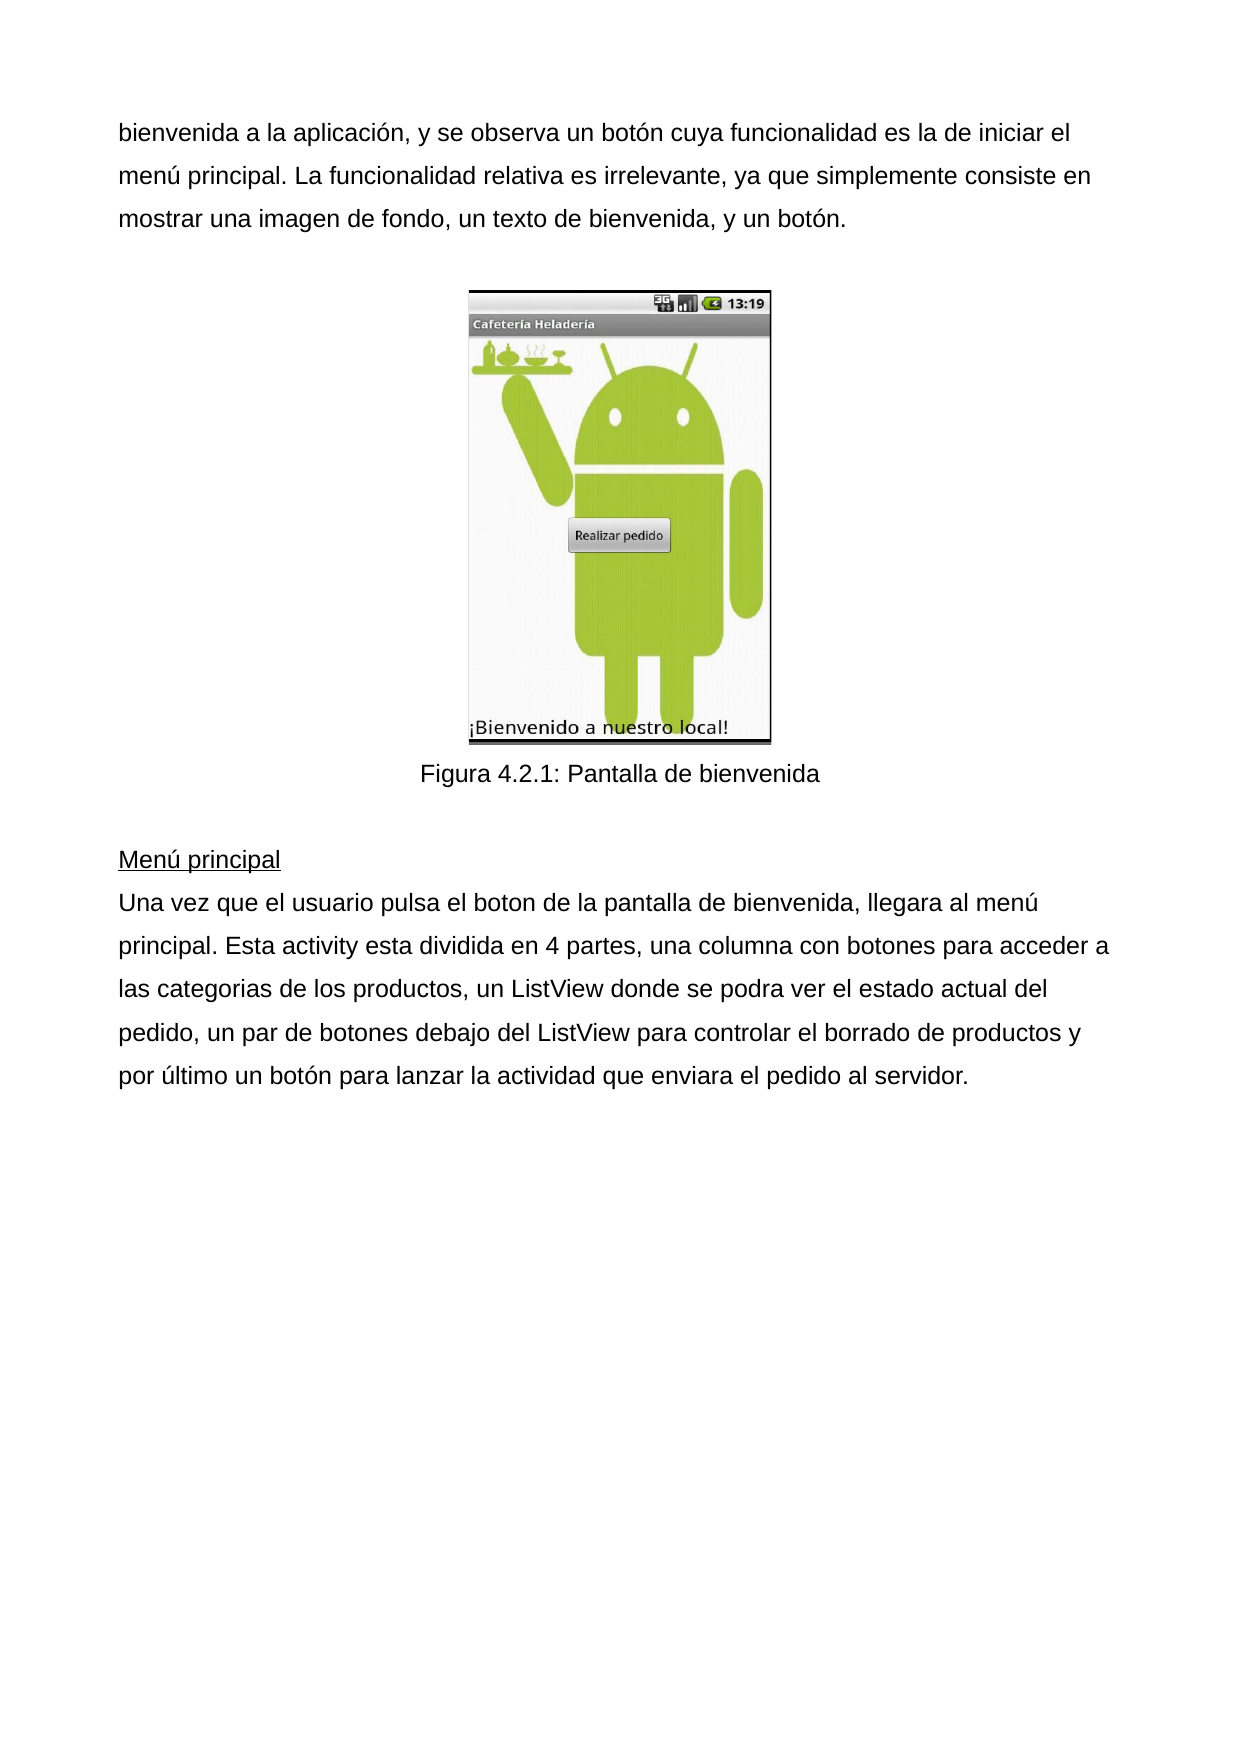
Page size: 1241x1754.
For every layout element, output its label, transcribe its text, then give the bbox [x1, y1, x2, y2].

text Una vez que el usuario pulsa el boton de la pantalla de bienvenida, llegara al menú principal. Esta activity esta dividida en 4 partes, una columna con botones para acceder a las categorias de los productos, un ListView donde se podra ver el estado actual del pedido, un par de botones debajo del ListView para controlar el borrado de productos y por último un botón para lanzar la actividad que enviara el pedido al servidor. [118, 888, 1122, 1089]
text Figura 4.2.1: Pantalla de bienvenida [118, 745, 1122, 787]
picture [468, 290, 772, 745]
text bienvenida a la aplicación, y se observa un botón cuya funcionalidad es la de iniciar el menú principal. La funcionalidad relativa es irrelevante, ya que simplemente consiste en mostrar una imagen de fondo, un texto de bienvenida, y un botón. [118, 118, 1122, 233]
text Menú principal [118, 845, 1122, 874]
